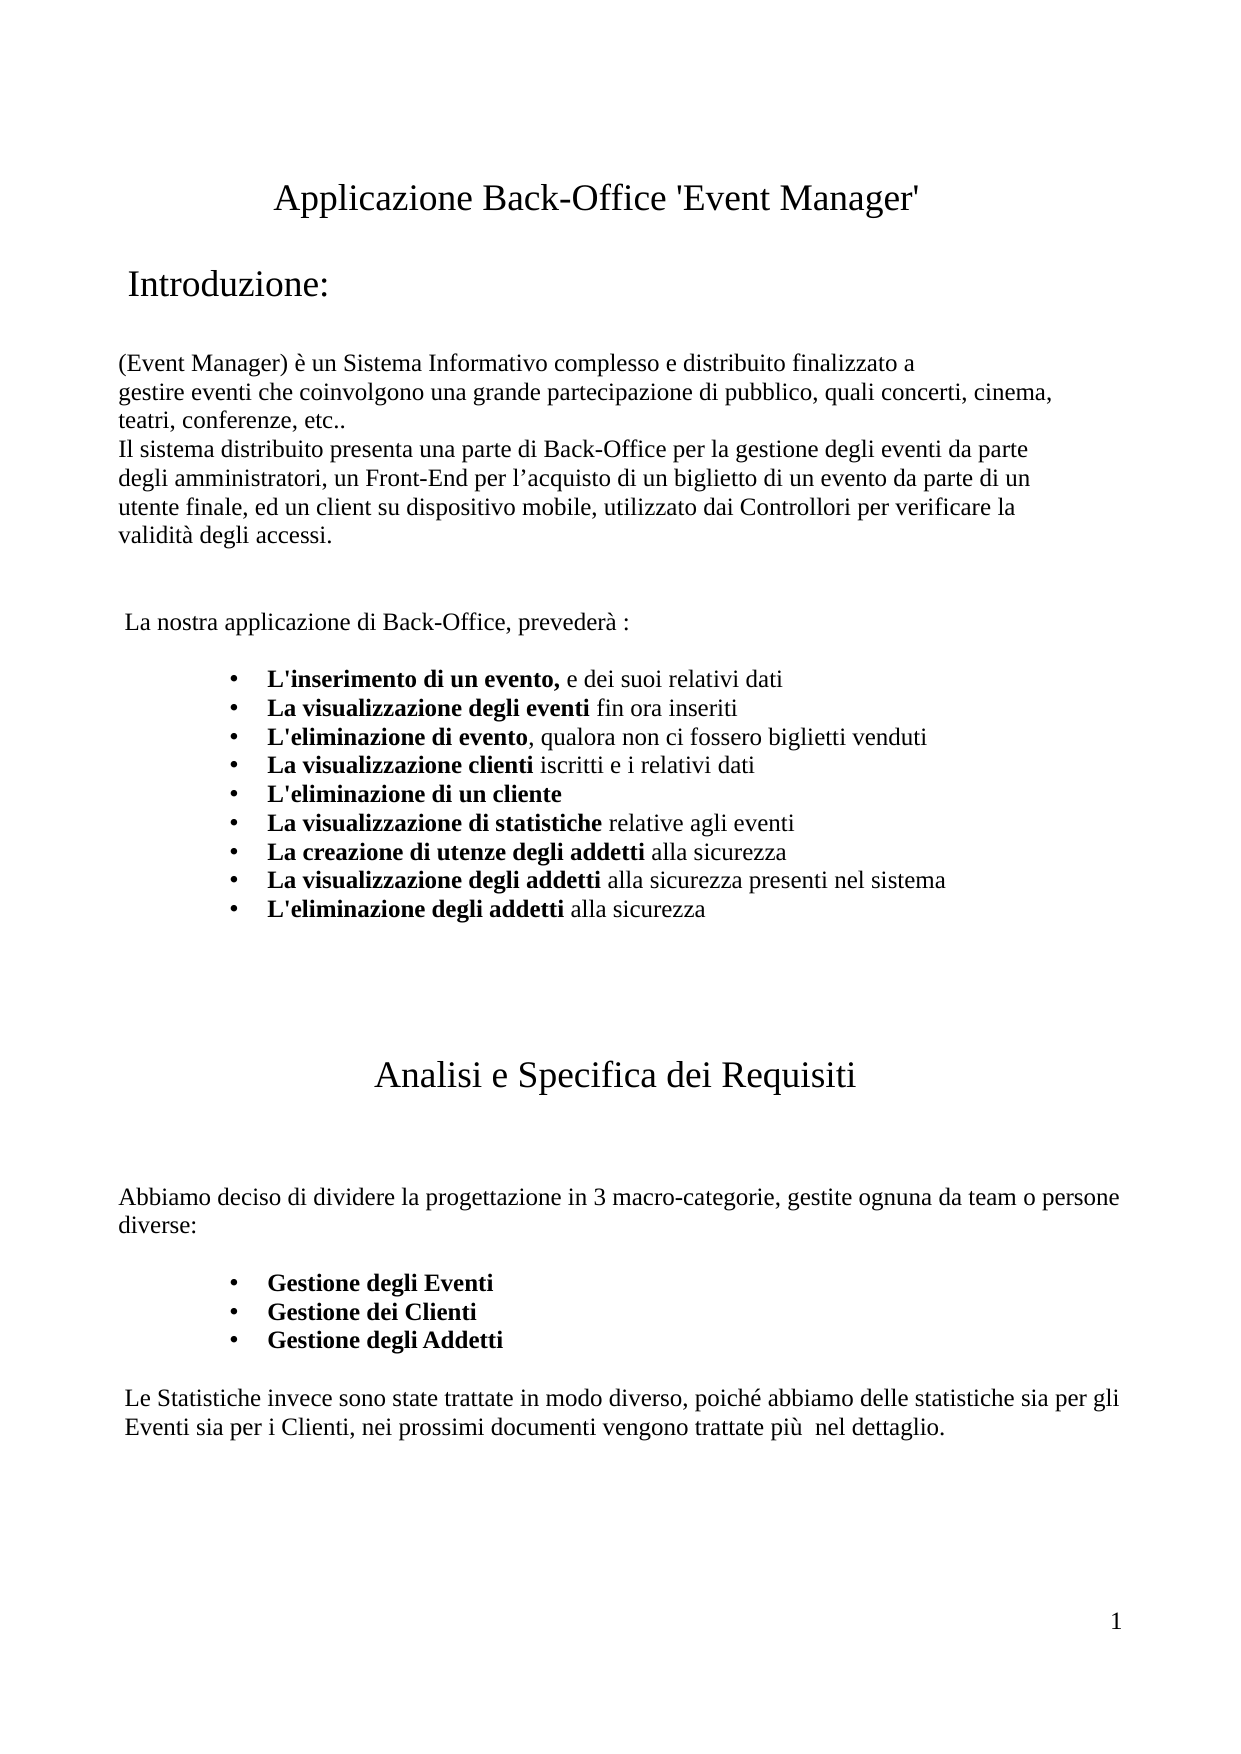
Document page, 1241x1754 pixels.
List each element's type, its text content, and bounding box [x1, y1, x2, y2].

text Applicazione Back-Office 'Event Manager' [118, 176, 1122, 219]
list L'eliminazione di evento, qualora non ci fossero biglietti venduti [229, 722, 1122, 751]
text Il sistema distribuito presenta una parte di Back-Office per la gestione degli eventi da parte [118, 434, 1122, 463]
list La visualizzazione clienti iscritti e i relativi dati [229, 751, 1122, 779]
text gestire eventi che coinvolgono una grande partecipazione di pubblico, quali concerti, cinema, [118, 377, 1122, 406]
text degli amministratori, un Front-End per l’acquisto di un biglietto di un evento da parte di un [118, 463, 1122, 492]
list La creazione di utenze degli addetti alla sicurezza [229, 837, 1122, 866]
list L'inserimento di un evento, e dei suoi relativi dati [229, 664, 1122, 693]
text La nostra applicazione di Back-Office, prevederà : [118, 607, 1122, 636]
text Analisi e Specifica dei Requisiti [118, 1052, 1122, 1096]
text validità degli accessi. [118, 521, 1122, 549]
text teatri, conferenze, etc.. [118, 406, 1122, 434]
text Abbiamo deciso di dividere la progettazione in 3 macro-categorie, gestite ognuna da team o persone [118, 1182, 1122, 1211]
list Gestione degli Eventi [229, 1268, 1122, 1297]
text utente finale, ed un client su dispositivo mobile, utilizzato dai Controllori per verificare la [118, 492, 1122, 521]
list Gestione degli Addetti [229, 1326, 1122, 1354]
list La visualizzazione degli eventi fin ora inseriti [229, 693, 1122, 722]
text Le Statistiche invece sono state trattate in modo diverso, poiché abbiamo delle statistiche sia per gli [118, 1383, 1122, 1412]
list La visualizzazione di statistiche relative agli eventi [229, 808, 1122, 837]
text diverse: [118, 1211, 1122, 1239]
list L'eliminazione degli addetti alla sicurezza [229, 894, 1122, 923]
text Eventi sia per i Clienti, nei prossimi documenti vengono trattate più nel dettaglio. [118, 1412, 1122, 1441]
list La visualizzazione degli addetti alla sicurezza presenti nel sistema [229, 866, 1122, 894]
text Introduzione: [118, 262, 1122, 305]
text (Event Manager) è un Sistema Informativo complesso e distribuito finalizzato a [118, 348, 1122, 377]
list Gestione dei Clienti [229, 1297, 1122, 1326]
list L'eliminazione di un cliente [229, 779, 1122, 808]
